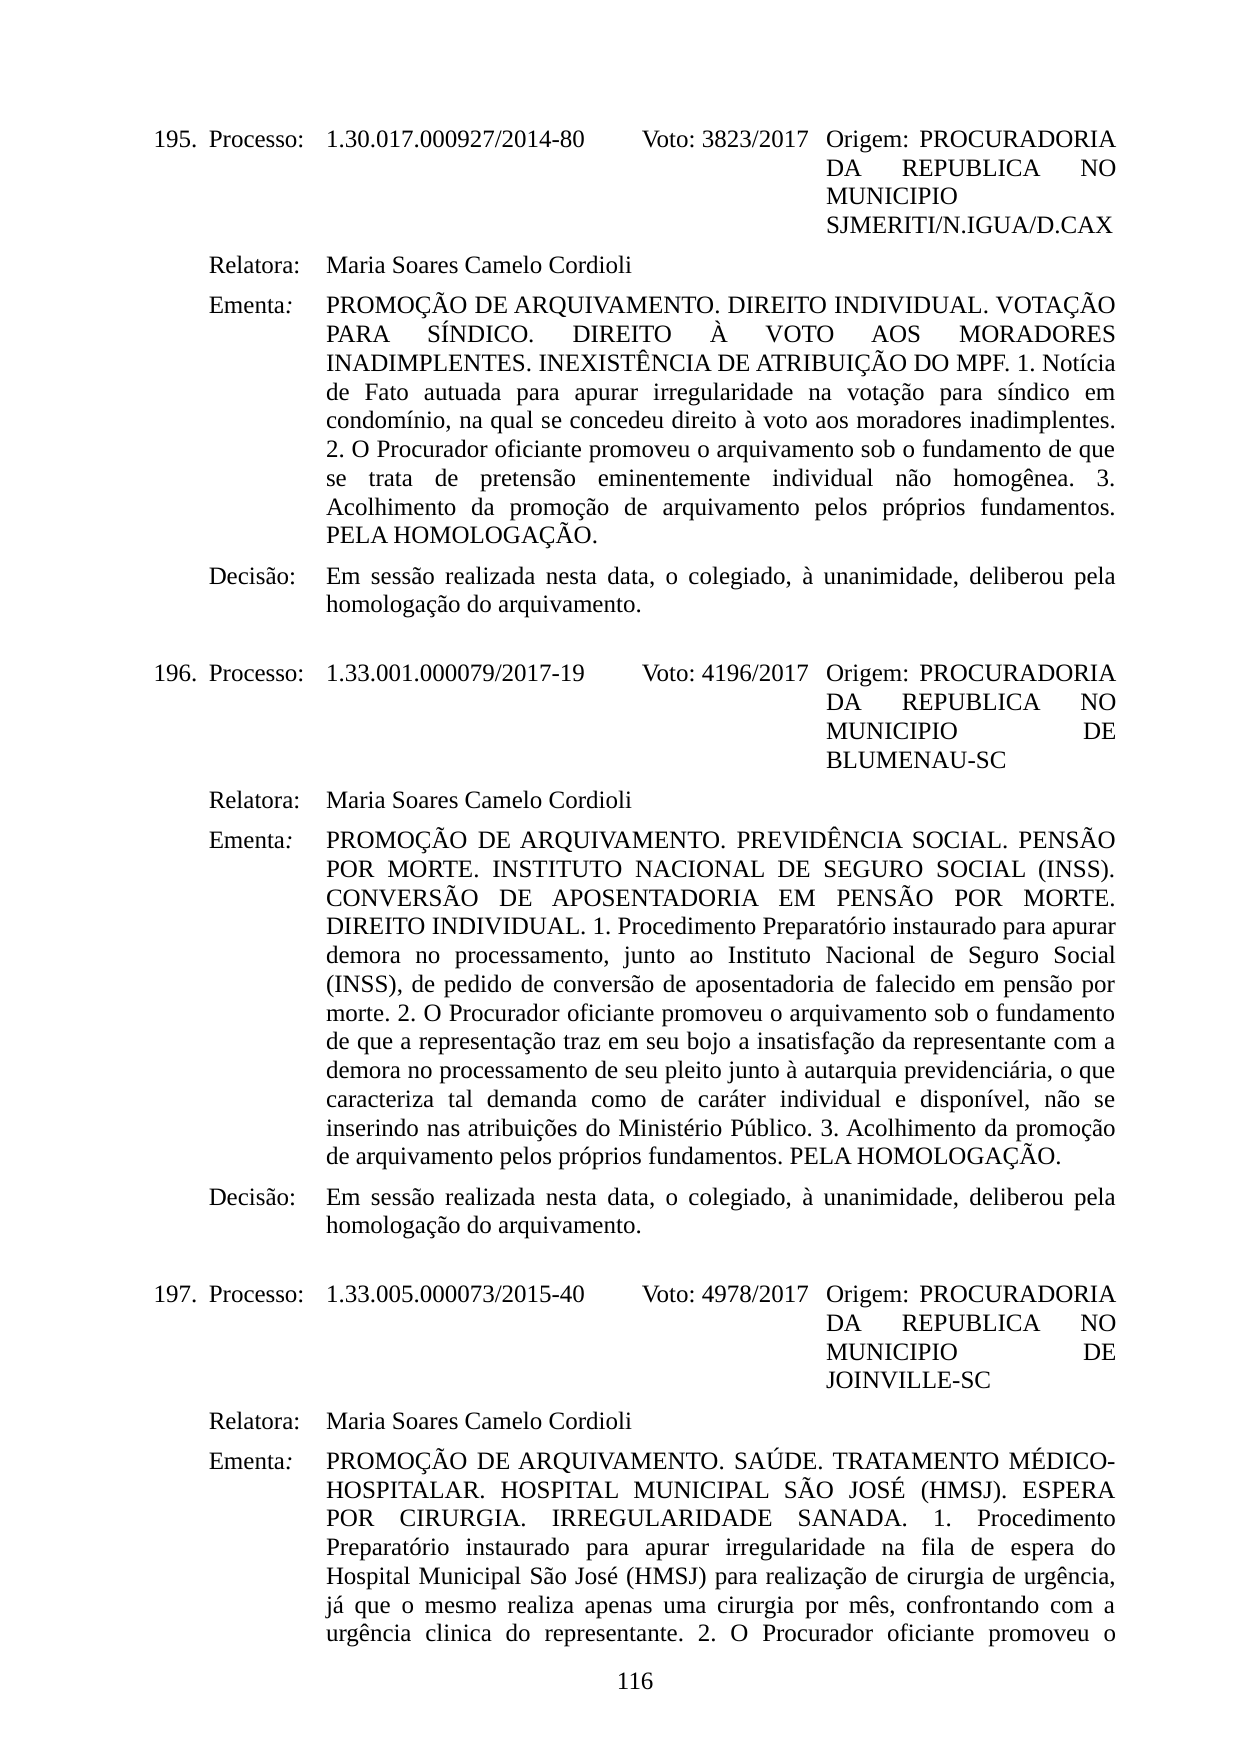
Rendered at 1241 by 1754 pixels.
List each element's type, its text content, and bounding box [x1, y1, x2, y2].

table_header Voto: 3823/2017 [636, 118, 820, 244]
table_header Voto: 4978/2017 [636, 1274, 820, 1400]
table_cell Em sessão realizada nesta data, o colegiado, à unanimidade, deliberou pela homologação do arquivamento. [320, 1176, 1122, 1245]
table_cell Maria Soares Camelo Cordioli [320, 1400, 1122, 1440]
table_header Origem: PROCURADORIA DA REPUBLICA NO MUNICIPIO DE JOINVILLE-SC [820, 1274, 1122, 1400]
table_header Processo: [203, 1274, 320, 1400]
table_cell [148, 1400, 203, 1440]
table_cell PROMOÇÃO DE ARQUIVAMENTO. PREVIDÊNCIA SOCIAL. PENSÃO POR MORTE. INSTITUTO NACIONAL DE SEGURO SOCIAL (INSS). CONVERSÃO DE APOSENTADORIA EM PENSÃO POR MORTE. DIREITO INDIVIDUAL. 1. Procedimento Preparatório instaurado para apurar demora no processamento, junto ao Instituto Nacional de Seguro Social (INSS), de pedido de conversão de aposentadoria de falecido em pensão por morte. 2. O Procurador oficiante promoveu o arquivamento sob o fundamento de que a representação traz em seu bojo a insatisfação da representante com a demora no processamento de seu pleito junto à autarquia previdenciária, o que caracteriza tal demanda como de caráter individual e disponível, não se inserindo nas atribuições do Ministério Público. 3. Acolhimento da promoção de arquivamento pelos próprios fundamentos. PELA HOMOLOGAÇÃO. [320, 819, 1122, 1176]
table_cell [148, 779, 203, 819]
table_header Origem: PROCURADORIA DA REPUBLICA NO MUNICIPIO DE BLUMENAU-SC [820, 653, 1122, 779]
table_cell Ementa: [203, 1440, 320, 1653]
table_cell Em sessão realizada nesta data, o colegiado, à unanimidade, deliberou pela homologação do arquivamento. [320, 555, 1122, 624]
table_cell Relatora: [203, 245, 320, 285]
table_cell PROMOÇÃO DE ARQUIVAMENTO. SAÚDE. TRATAMENTO MÉDICO-HOSPITALAR. HOSPITAL MUNICIPAL SÃO JOSÉ (HMSJ). ESPERA POR CIRURGIA. IRREGULARIDADE SANADA. 1. Procedimento Preparatório instaurado para apurar irregularidade na fila de espera do Hospital Municipal São José (HMSJ) para realização de cirurgia de urgência, já que o mesmo realiza apenas uma cirurgia por mês, confrontando com a urgência clinica do representante. 2. O Procurador oficiante promoveu o [320, 1440, 1122, 1653]
table_cell Relatora: [203, 1400, 320, 1440]
table_header 1.30.017.000927/2014-80 [320, 118, 636, 244]
table_header Origem: PROCURADORIA DA REPUBLICA NO MUNICIPIO SJMERITI/N.IGUA/D.CAX [820, 118, 1122, 244]
table_cell Maria Soares Camelo Cordioli [320, 779, 1122, 819]
table_cell Decisão: [203, 1176, 320, 1245]
table_cell Decisão: [203, 555, 320, 624]
table_cell [148, 1176, 203, 1245]
table_cell Ementa: [203, 819, 320, 1176]
table_cell [148, 1440, 203, 1653]
table_header 1.33.005.000073/2015-40 [320, 1274, 636, 1400]
table_header 195. [148, 118, 203, 244]
table_cell PROMOÇÃO DE ARQUIVAMENTO. DIREITO INDIVIDUAL. VOTAÇÃO PARA SÍNDICO. DIREITO À VOTO AOS MORADORES INADIMPLENTES. INEXISTÊNCIA DE ATRIBUIÇÃO DO MPF. 1. Notícia de Fato autuada para apurar irregularidade na votação para síndico em condomínio, na qual se concedeu direito à voto aos moradores inadimplentes. 2. O Procurador oficiante promoveu o arquivamento sob o fundamento de que se trata de pretensão eminentemente individual não homogênea. 3. Acolhimento da promoção de arquivamento pelos próprios fundamentos. PELA HOMOLOGAÇÃO. [320, 285, 1122, 555]
table_header 1.33.001.000079/2017-19 [320, 653, 636, 779]
table_header 197. [148, 1274, 203, 1400]
table_header Processo: [203, 118, 320, 244]
table_cell Maria Soares Camelo Cordioli [320, 245, 1122, 285]
table_cell Ementa: [203, 285, 320, 555]
table_header Voto: 4196/2017 [636, 653, 820, 779]
table_cell [148, 819, 203, 1176]
table_cell Relatora: [203, 779, 320, 819]
table_cell [148, 245, 203, 285]
table_cell [148, 555, 203, 624]
table_header Processo: [203, 653, 320, 779]
table_header 196. [148, 653, 203, 779]
table_cell [148, 285, 203, 555]
